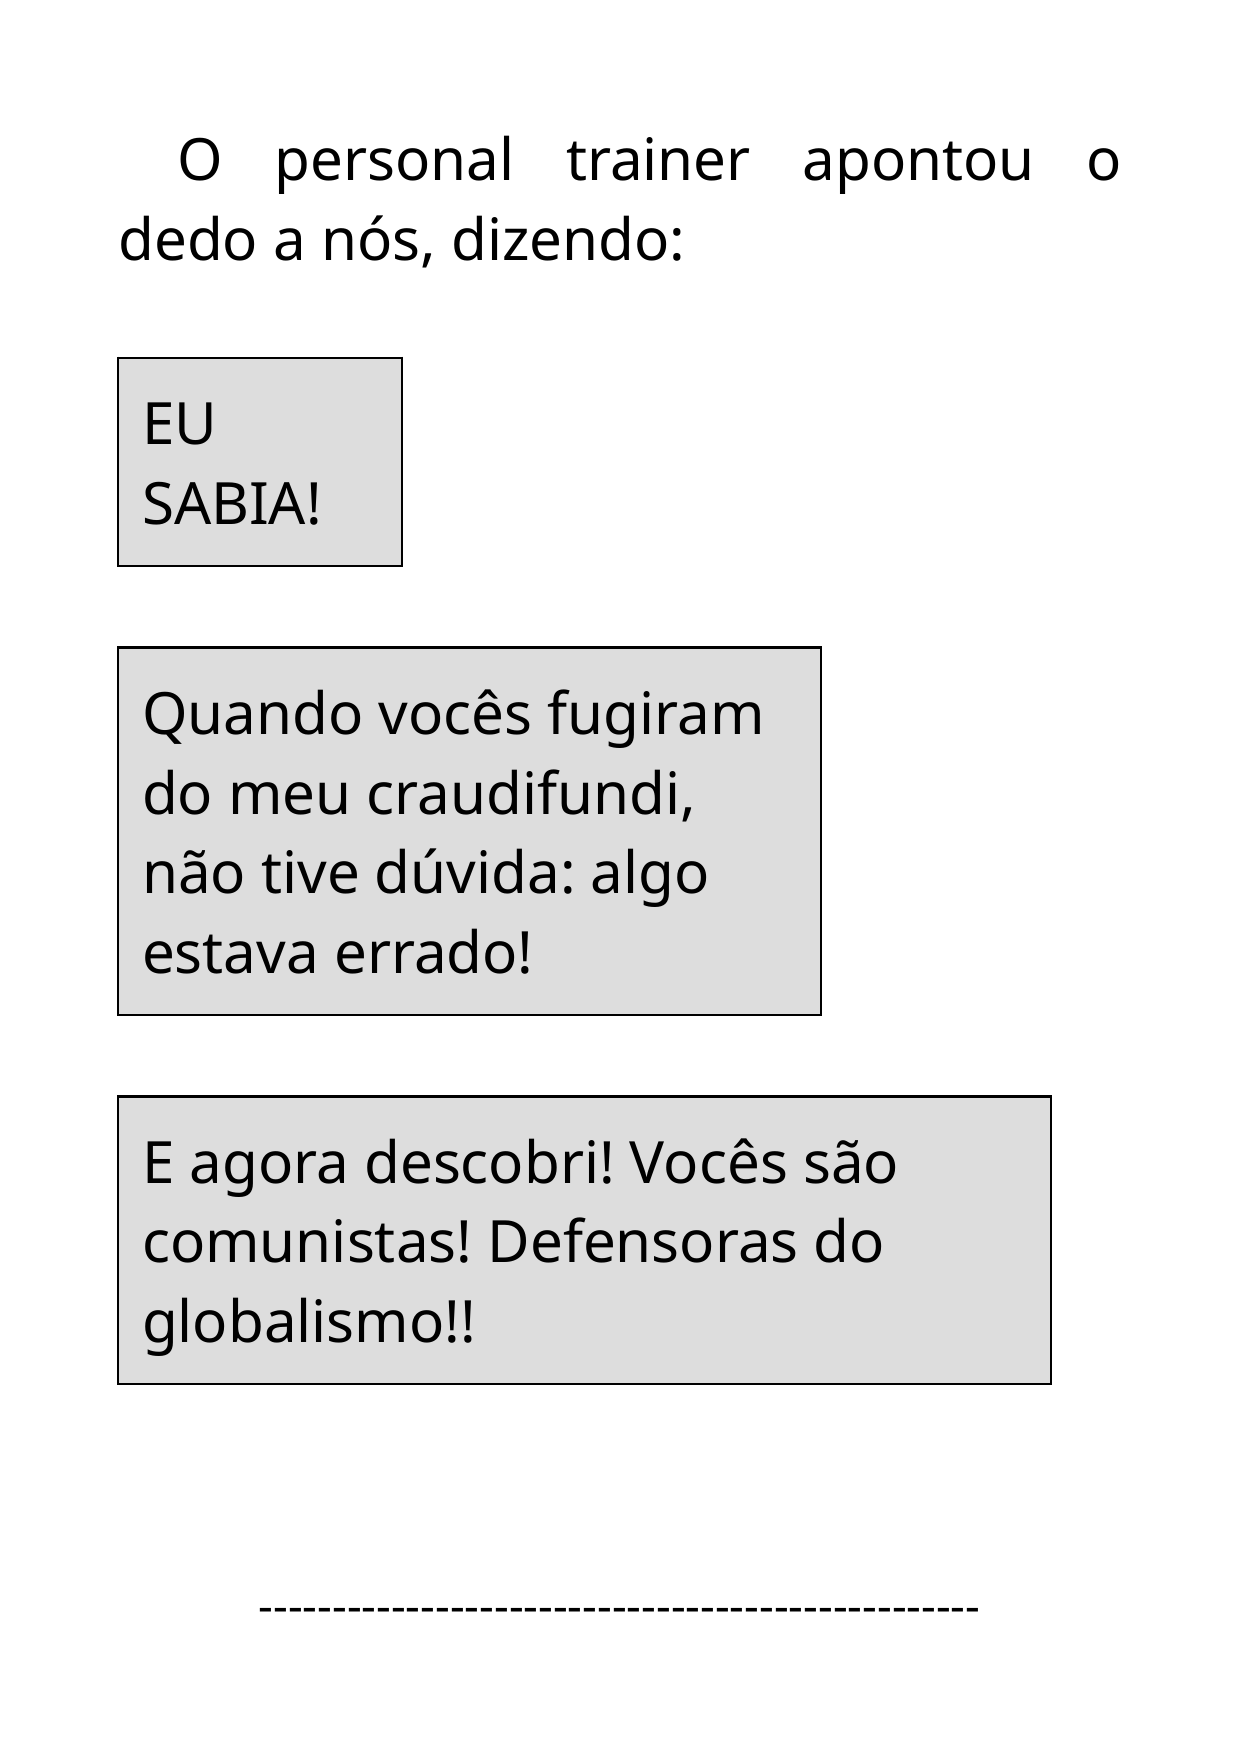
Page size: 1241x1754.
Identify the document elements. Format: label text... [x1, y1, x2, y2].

table_header E agora descobri! Vocês são comunistas! Defensoras do globalismo!! [119, 1098, 1050, 1383]
table_header Quando vocês fugiram do meu craudifundi, não tive dúvida: algo estava errado! [119, 649, 820, 1014]
text O personal trainer apontou o dedo a nós, dizendo: [118, 118, 1122, 277]
table_header EU SABIA! [119, 359, 401, 565]
